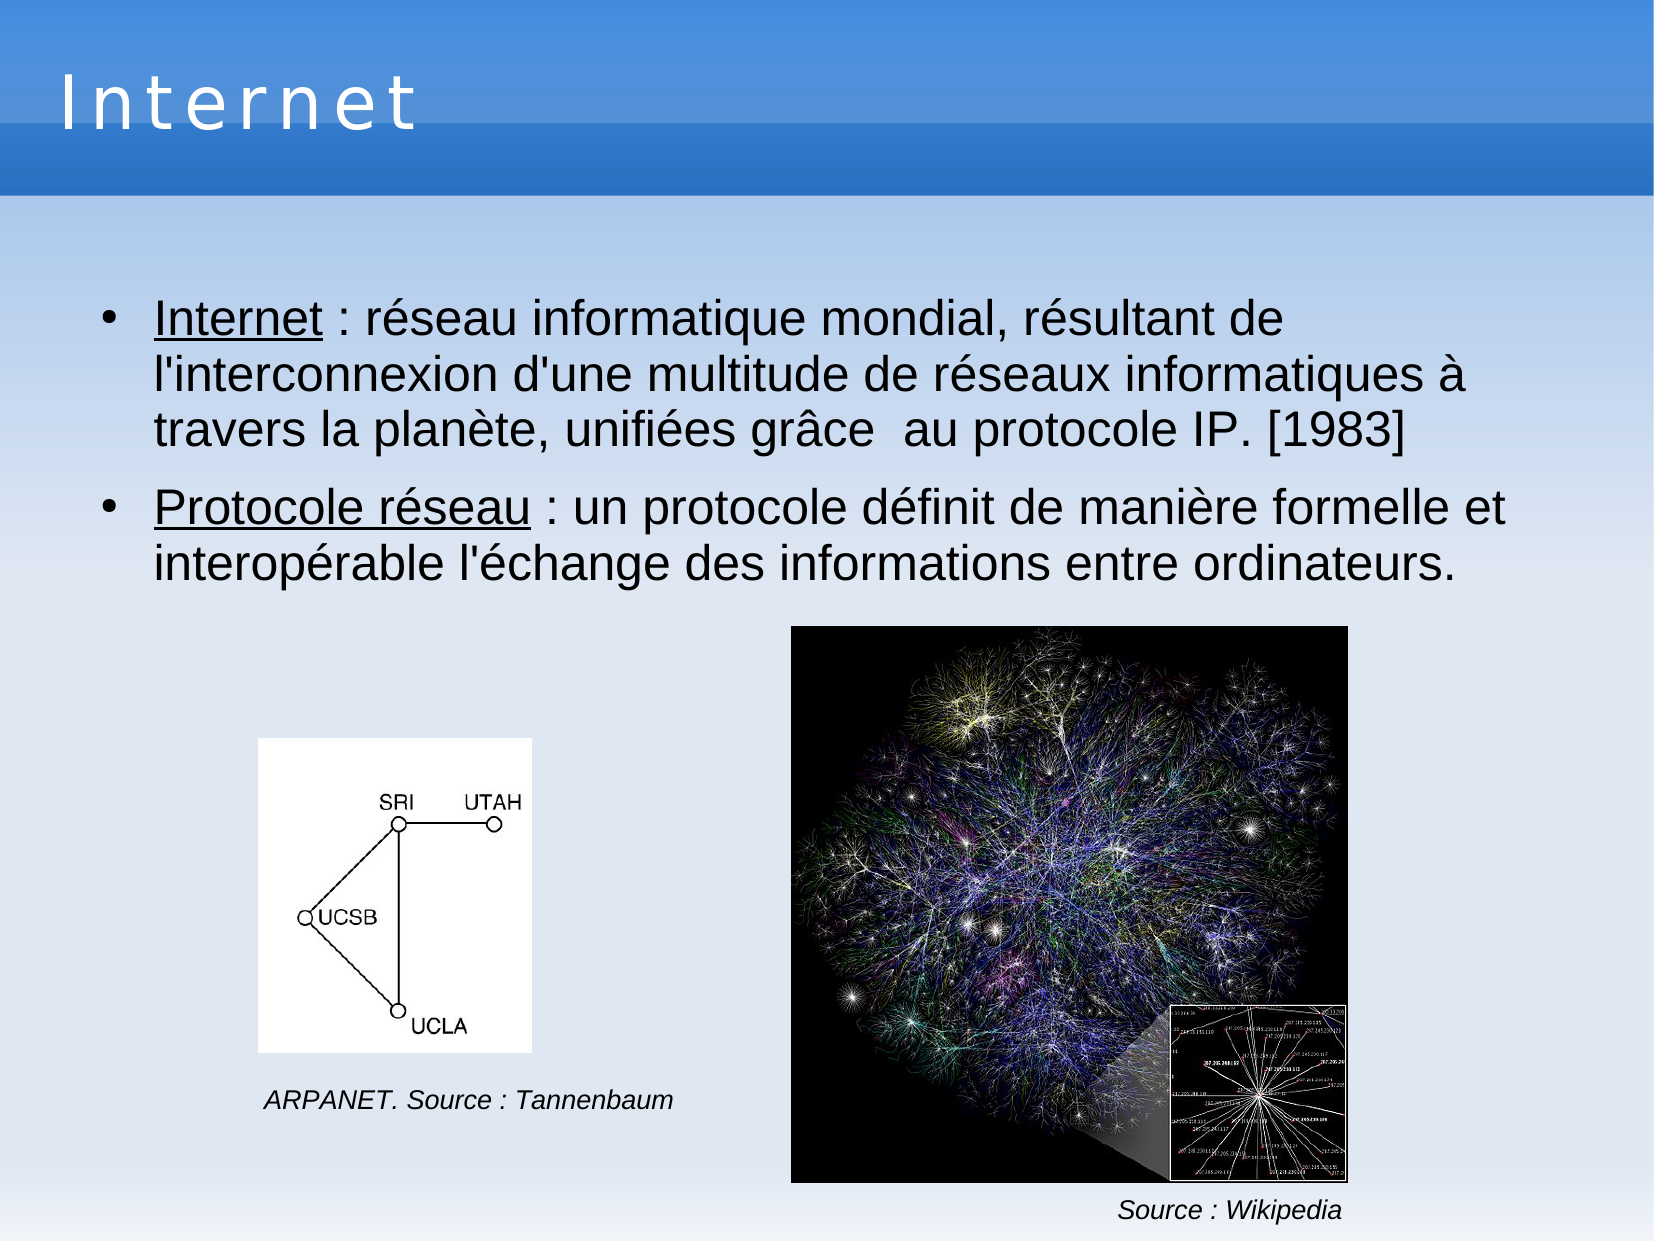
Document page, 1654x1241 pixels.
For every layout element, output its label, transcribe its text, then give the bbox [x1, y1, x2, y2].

picture [0, 0, 1654, 1241]
title Internet [59, 29, 1270, 178]
text_box Source : Wikipedia [1076, 1187, 1357, 1241]
text_box ARPANET. Source : Tannenbaum [89, 1077, 689, 1130]
list Internet : réseau informatique mondial, résultant de l'interconnexion d'une multitude de réseaux informatiques à travers la planète, unifiées grâce au protocole IP. [1983] Protocole réseau : un protocole définit de manière formelle et interopérable l'échange des informations entre ordinateurs. [82, 290, 1571, 1109]
